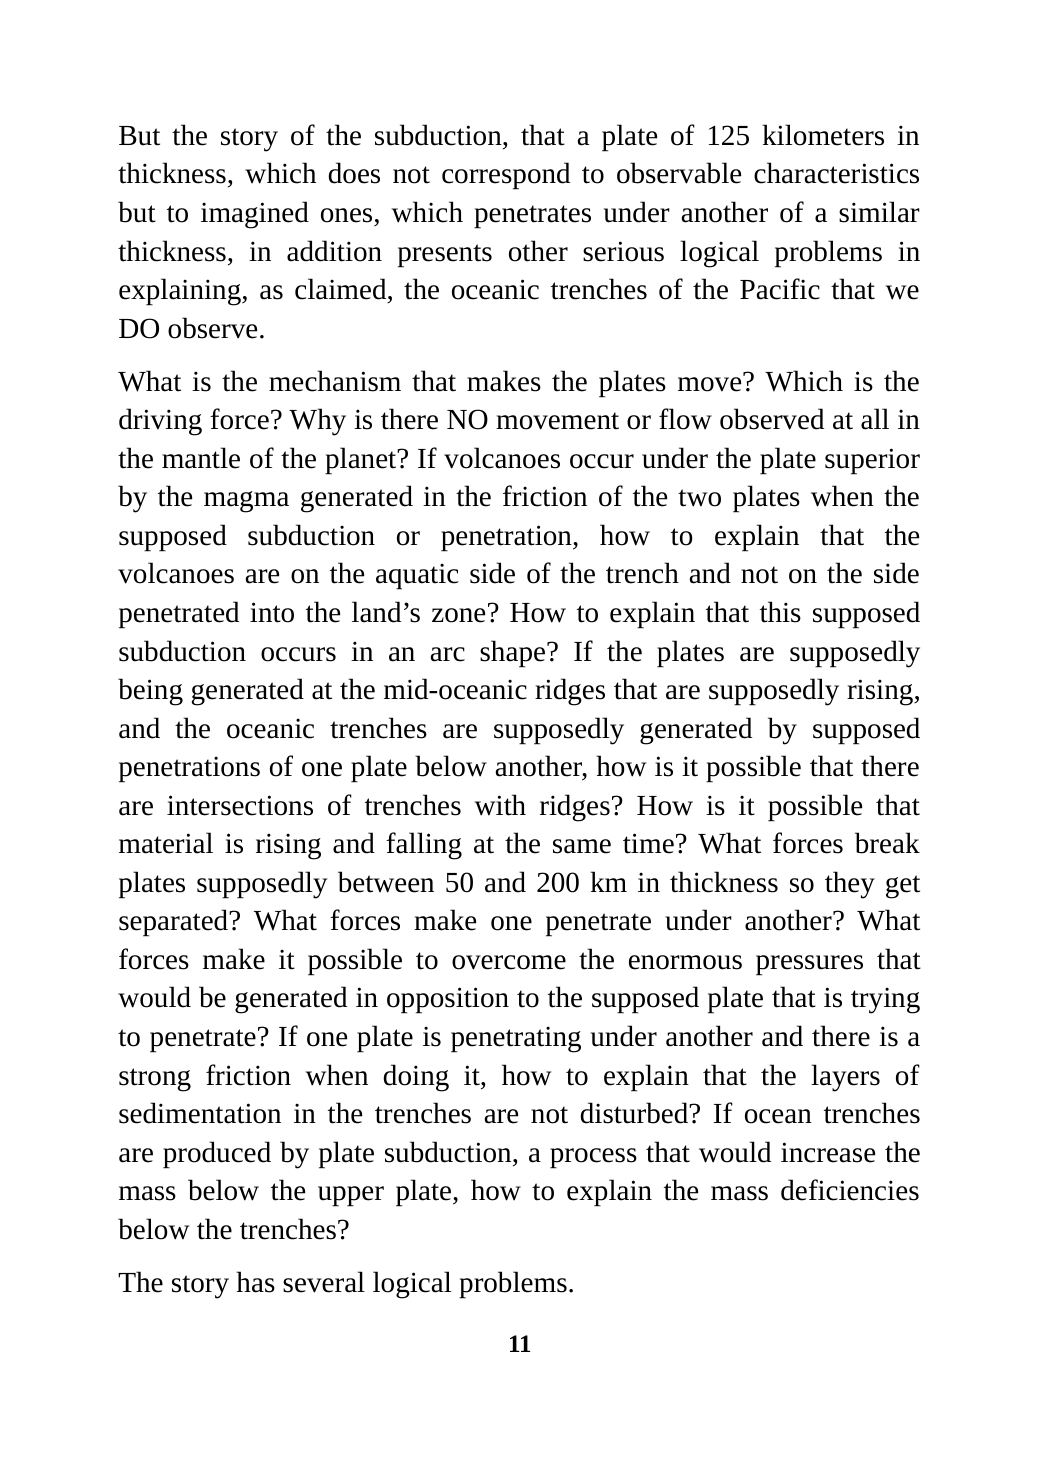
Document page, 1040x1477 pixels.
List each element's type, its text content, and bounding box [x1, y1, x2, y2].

text But the story of the subduction, that a plate of 125 kilometers in thickness, which does not correspond to observable characteristics but to imagined ones, which penetrates under another of a similar thickness, in addition presents other serious logical problems in explaining, as claimed, the oceanic trenches of the Pacific that we DO observe. [118, 118, 921, 344]
text What is the mechanism that makes the plates move? Which is the driving force? Why is there NO movement or flow observed at all in the mantle of the planet? If volcanoes occur under the plate superior by the magma generated in the friction of the two plates when the supposed subduction or penetration, how to explain that the volcanoes are on the aquatic side of the trench and not on the side penetrated into the land’s zone? How to explain that this supposed subduction occurs in an arc shape? If the plates are supposedly being generated at the mid-oceanic ridges that are supposedly rising, and the oceanic trenches are supposedly generated by supposed penetrations of one plate below another, how is it possible that there are intersections of trenches with ridges? How is it possible that material is rising and falling at the same time? What forces break plates supposedly between 50 and 200 km in thickness so they get separated? What forces make one penetrate under another? What forces make it possible to overcome the enormous pressures that would be generated in opposition to the supposed plate that is trying to penetrate? If one plate is penetrating under another and there is a strong friction when doing it, how to explain that the layers of sedimentation in the trenches are not disturbed? If ocean trenches are produced by plate subduction, a process that would increase the mass below the upper plate, how to explain the mass deficiencies below the trenches? [118, 364, 921, 1245]
text The story has several logical problems. [118, 1265, 921, 1298]
